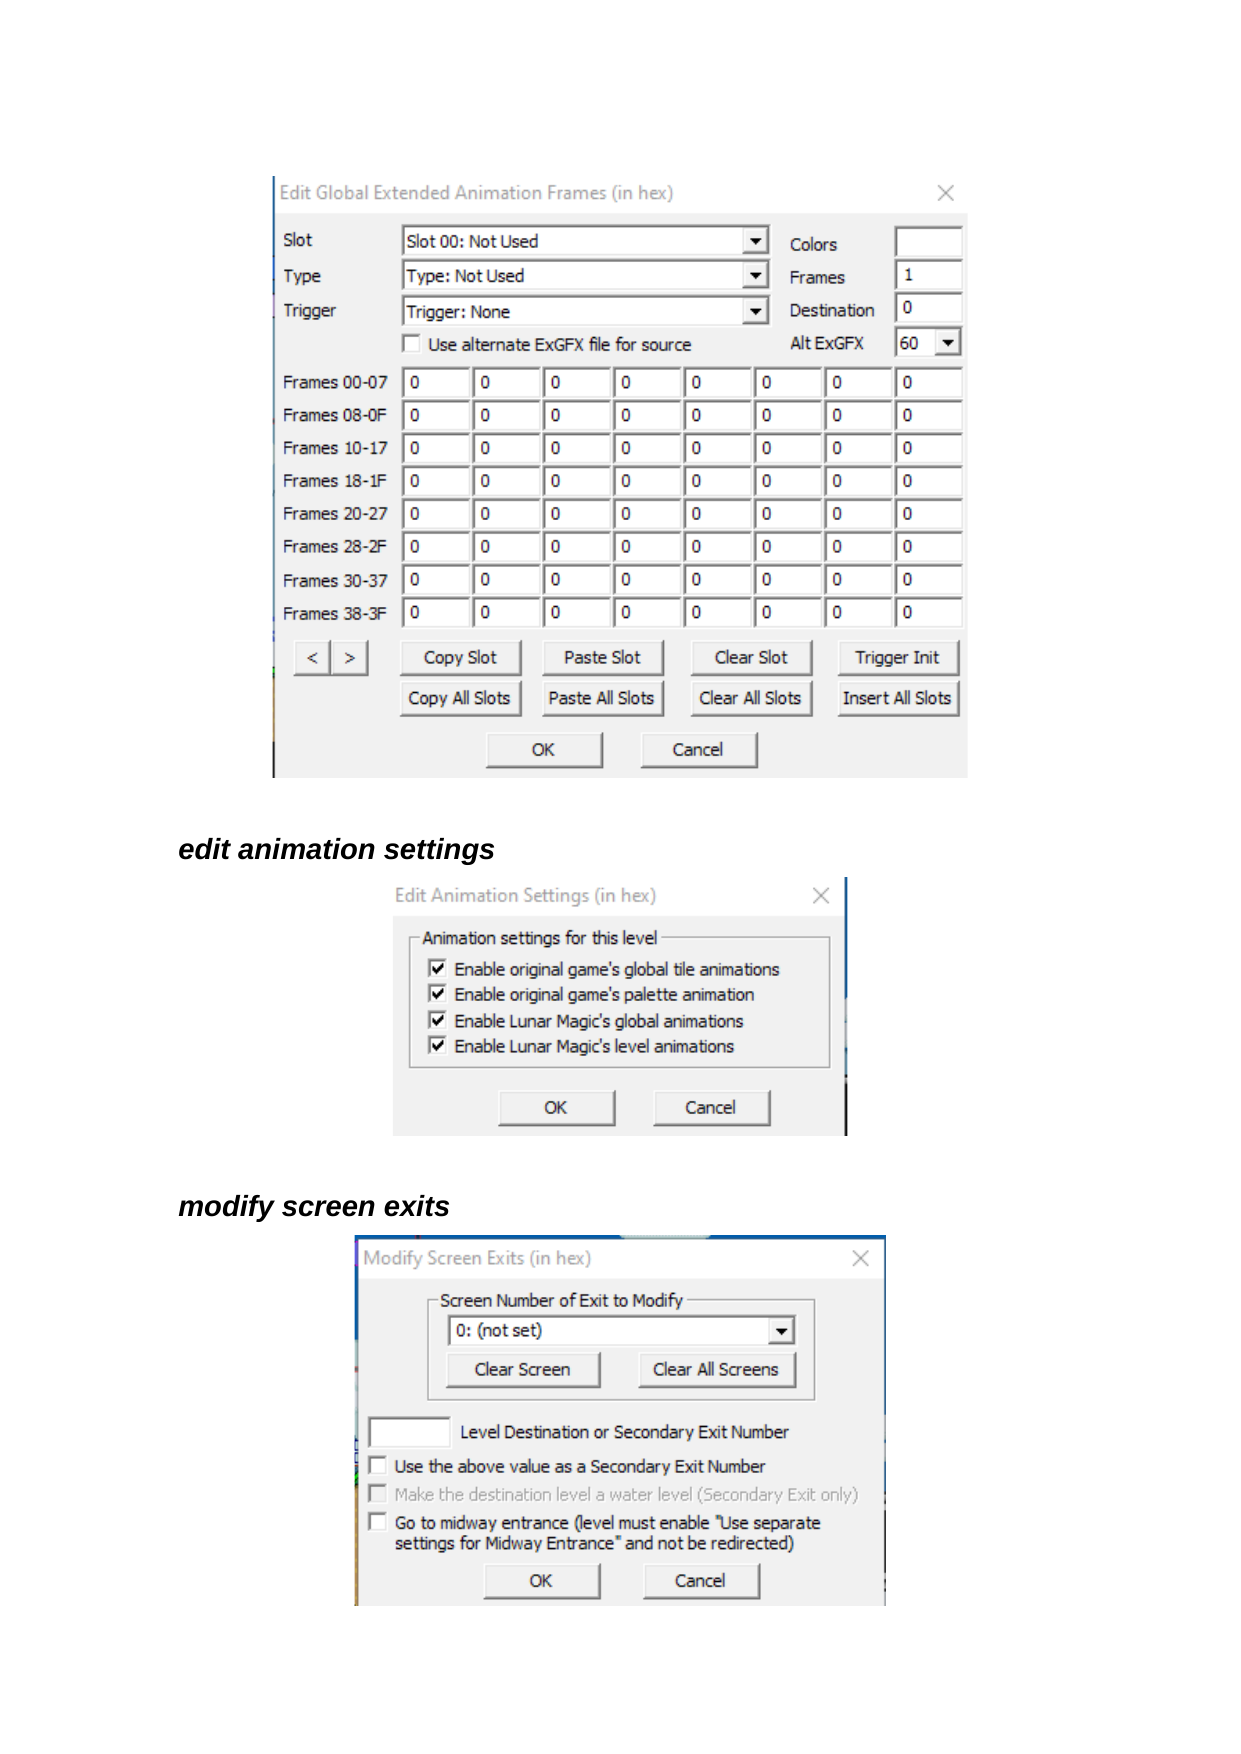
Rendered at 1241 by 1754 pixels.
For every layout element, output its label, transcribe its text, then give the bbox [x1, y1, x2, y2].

picture [392, 877, 848, 1136]
picture [354, 1235, 886, 1606]
subtitle modify screen exits [118, 1189, 1122, 1223]
subtitle edit animation settings [118, 832, 1122, 865]
picture [272, 176, 968, 778]
